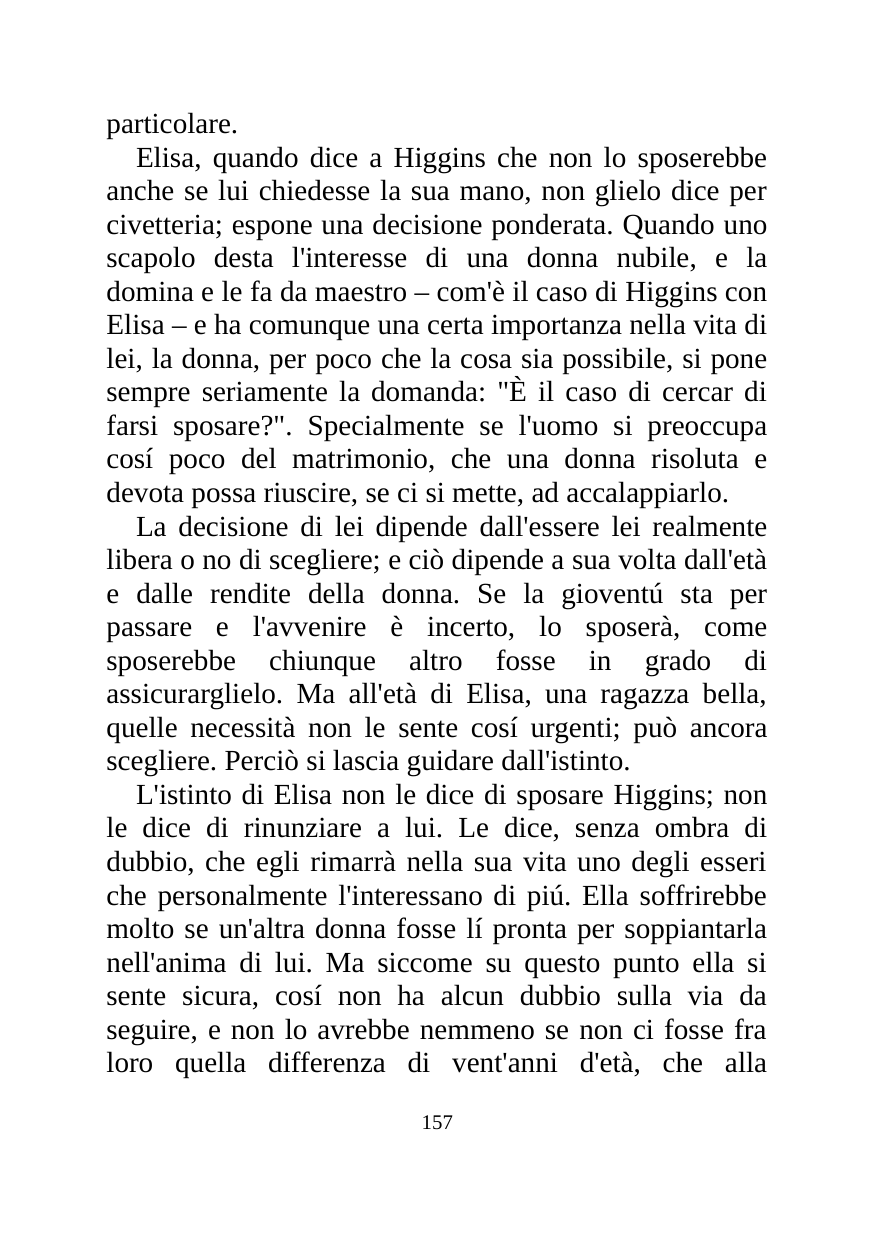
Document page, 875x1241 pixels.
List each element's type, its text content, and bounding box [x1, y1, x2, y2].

text L'istinto di Elisa non le dice di sposare Higgins; non le dice di rinunziare a lui. Le dice, senza ombra di dubbio, che egli rimarrà nella sua vita uno degli esseri che personalmente l'interessano di piú. Ella soffrirebbe molto se un'altra donna fosse lí pronta per soppiantarla nell'anima di lui. Ma siccome su questo punto ella si sente sicura, cosí non ha alcun dubbio sulla via da seguire, e non lo avrebbe nemmeno se non ci fosse fra loro quella differenza di vent'anni d'età, che alla [106, 777, 768, 1079]
text La decisione di lei dipende dall'essere lei realmente libera o no di scegliere; e ciò dipende a sua volta dall'età e dalle rendite della donna. Se la gioventú sta per passare e l'avvenire è incerto, lo sposerà, come sposerebbe chiunque altro fosse in grado di assicurarglielo. Ma all'età di Elisa, una ragazza bella, quelle necessità non le sente cosí urgenti; può ancora scegliere. Perciò si lascia guidare dall'istinto. [106, 509, 768, 777]
text Elisa, quando dice a Higgins che non lo sposerebbe anche se lui chiedesse la sua mano, non glielo dice per civetteria; espone una decisione ponderata. Quando uno scapolo desta l'interesse di una donna nubile, e la domina e le fa da maestro – com'è il caso di Higgins con Elisa – e ha comunque una certa importanza nella vita di lei, la donna, per poco che la cosa sia possibile, si pone sempre seriamente la domanda: "È il caso di cercar di farsi sposare?". Specialmente se l'uomo si preoccupa cosí poco del matrimonio, che una donna risoluta e devota possa riuscire, se ci si mette, ad accalappiarlo. [106, 140, 768, 509]
text particolare. [106, 106, 768, 140]
